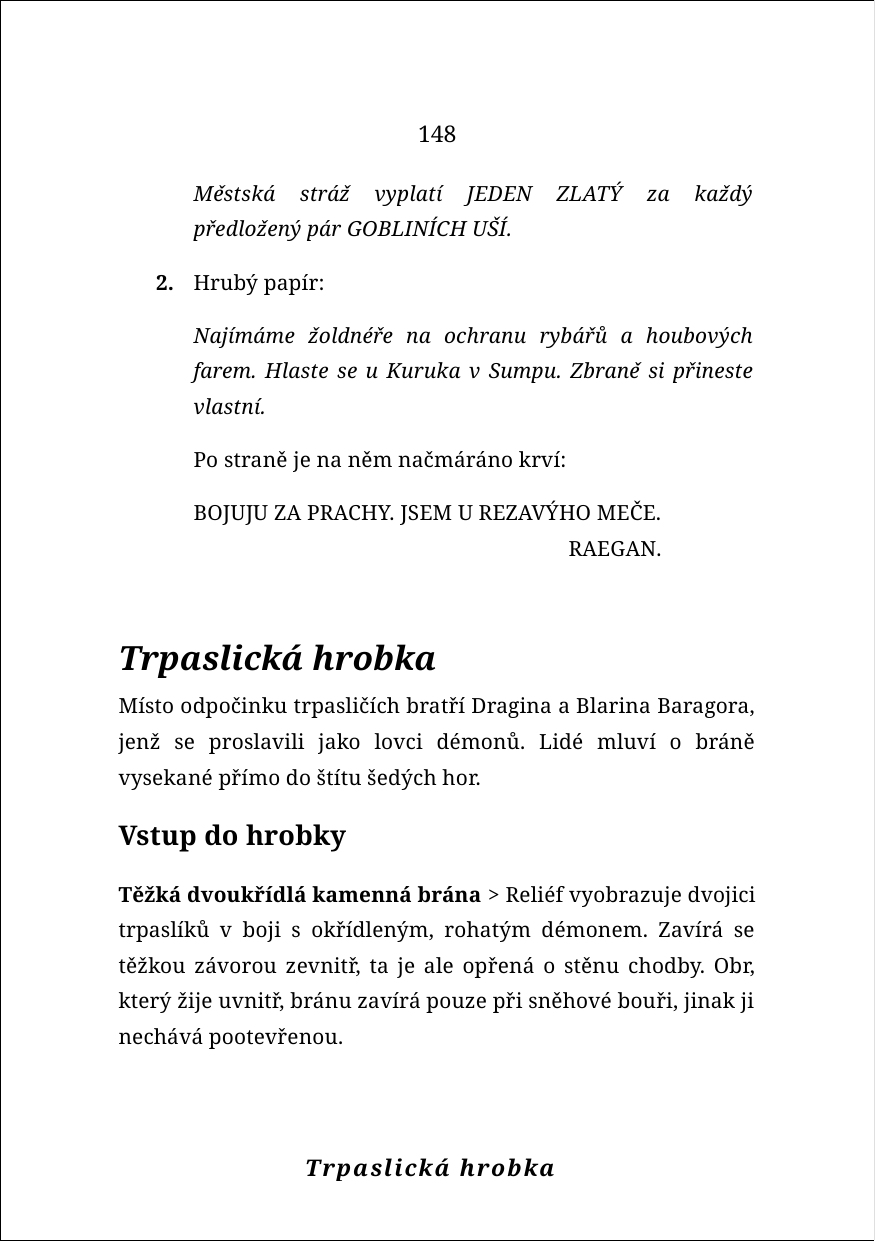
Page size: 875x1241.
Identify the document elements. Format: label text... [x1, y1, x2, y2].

text Těžká dvoukřídlá kamenná brána > Reliéf vyobrazuje dvojici trpaslíků v boji s okřídleným, rohatým démonem. Zavírá se těžkou závorou zevnitř, ta je ale opřená o stěnu chodby. Obr, který žije uvnitř, bránu zavírá pouze při sněhové bouři, jinak ji nechává pootevřenou. [118, 880, 756, 1050]
list BOJUJU ZA PRACHY. JSEM U REZAVÝHO MEČE. RAEGAN. [156, 498, 756, 562]
text Místo odpočinku trpasličích bratří Dragina a Blarina Baragora, jenž se proslavili jako lovci démonů. Lidé mluví o bráně vysekané přímo do štítu šedých hor. [118, 692, 756, 791]
list Najímáme žoldnéře na ochranu rybářů a houbových farem. Hlaste se u Kuruka v Sumpu. Zbraně si přineste vlastní. [156, 321, 756, 420]
subtitle Trpaslická hrobka [118, 634, 756, 680]
list Městská stráž vyplatí JEDEN ZLATÝ za každý předložený pár GOBLINÍCH UŠÍ. [156, 179, 756, 243]
text Vstup do hrobky [118, 816, 756, 853]
list Hrubý papír: [156, 268, 756, 296]
list Po straně je na něm načmáráno krví: [156, 445, 756, 474]
